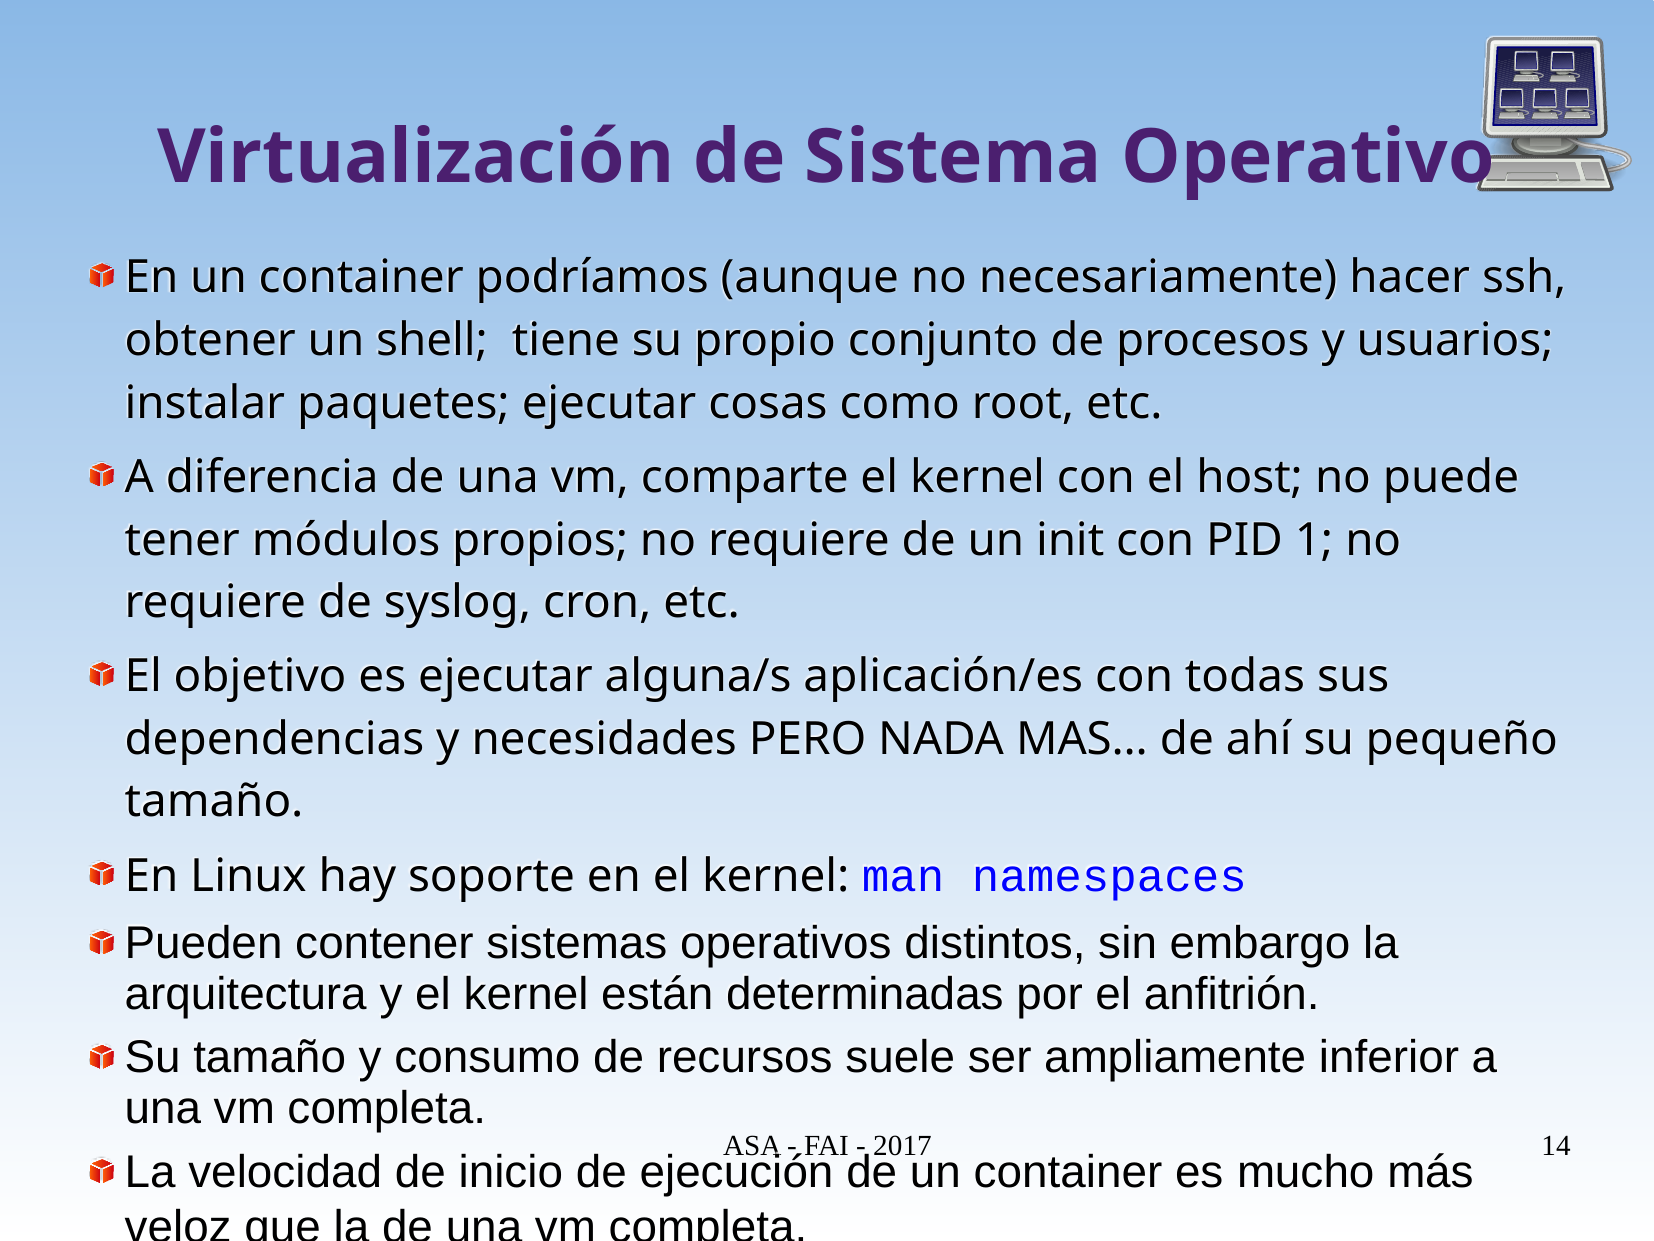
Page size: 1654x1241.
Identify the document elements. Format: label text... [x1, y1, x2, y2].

text_box En un container podríamos (aunque no necesariamente) hacer ssh, obtener un shell; tiene su propio conjunto de procesos y usuarios; instalar paquetes; ejecutar cosas como root, etc. A diferencia de una vm, comparte el kernel con el host; no puede tener módulos propios; no requiere de un init con PID 1; no requiere de syslog, cron, etc. El objetivo es ejecutar alguna/s aplicación/es con todas sus dependencias y necesidades PERO NADA MAS… de ahí su pequeño tamaño. En Linux hay soporte en el kernel: man namespaces Pueden contener sistemas operativos distintos, sin embargo la arquitectura y el kernel están determinadas por el anfitrión. Su tamaño y consumo de recursos suele ser ampliamente inferior a una vm completa. La velocidad de inicio de ejecución de un container es mucho más veloz que la de una vm completa. [74, 236, 1599, 1111]
picture [1473, 33, 1636, 196]
title Virtualización de Sistema Operativo [82, 49, 1571, 236]
